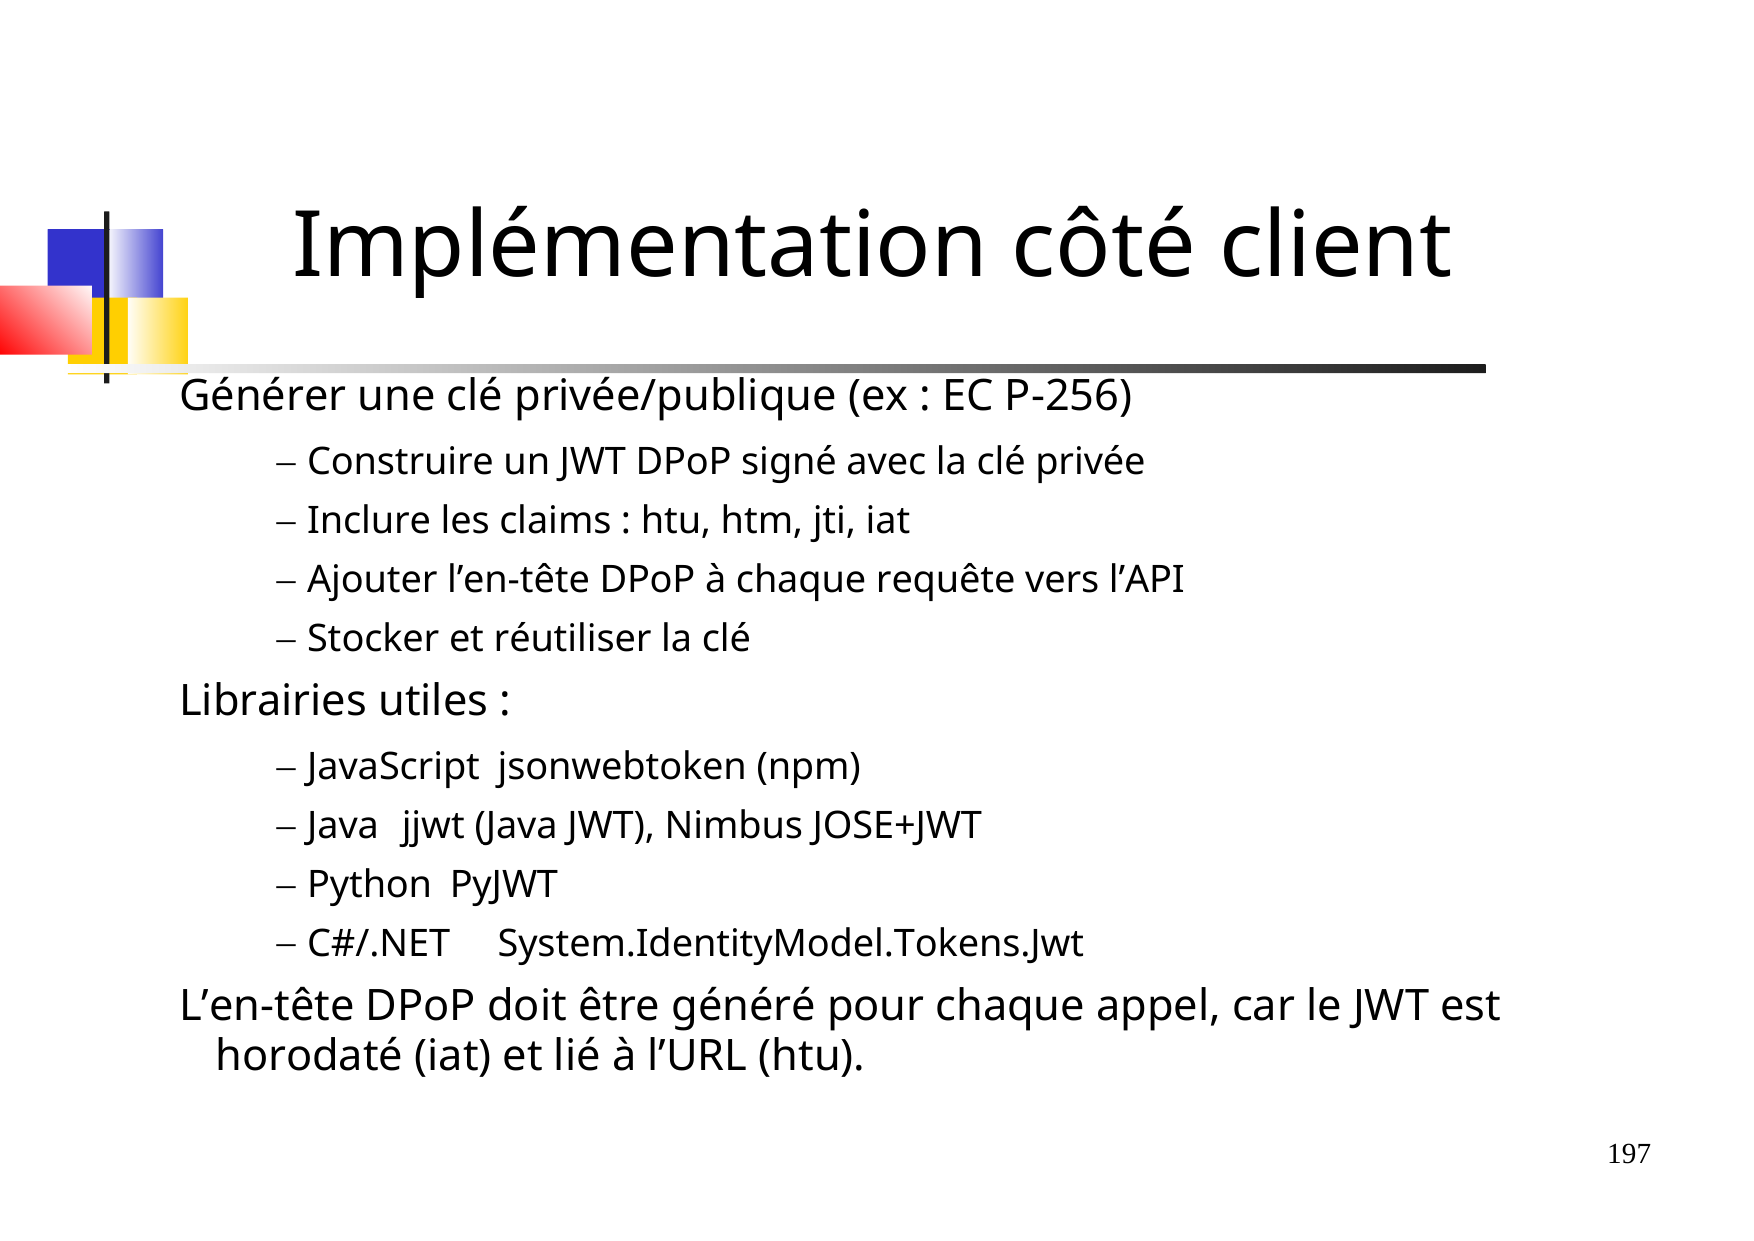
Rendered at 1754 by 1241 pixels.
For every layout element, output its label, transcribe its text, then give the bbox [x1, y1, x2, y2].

title Implémentation côté client [179, 139, 1567, 351]
list Générer une clé privée/publique (ex : EC P-256) Construire un JWT DPoP signé avec la clé privée Inclure les claims : htu, htm, jti, iat Ajouter l’en-tête DPoP à chaque requête vers l’API Stocker et réutiliser la clé Librairies utiles : JavaScript jsonwebtoken (npm) Java jjwt (Java JWT), Nimbus JOSE+JWT Python PyJWT C#/.NET System.IdentityModel.Tokens.Jwt L’en-tête DPoP doit être généré pour chaque appel, car le JWT est horodaté (iat) et lié à l’URL (htu). [179, 371, 1567, 1091]
